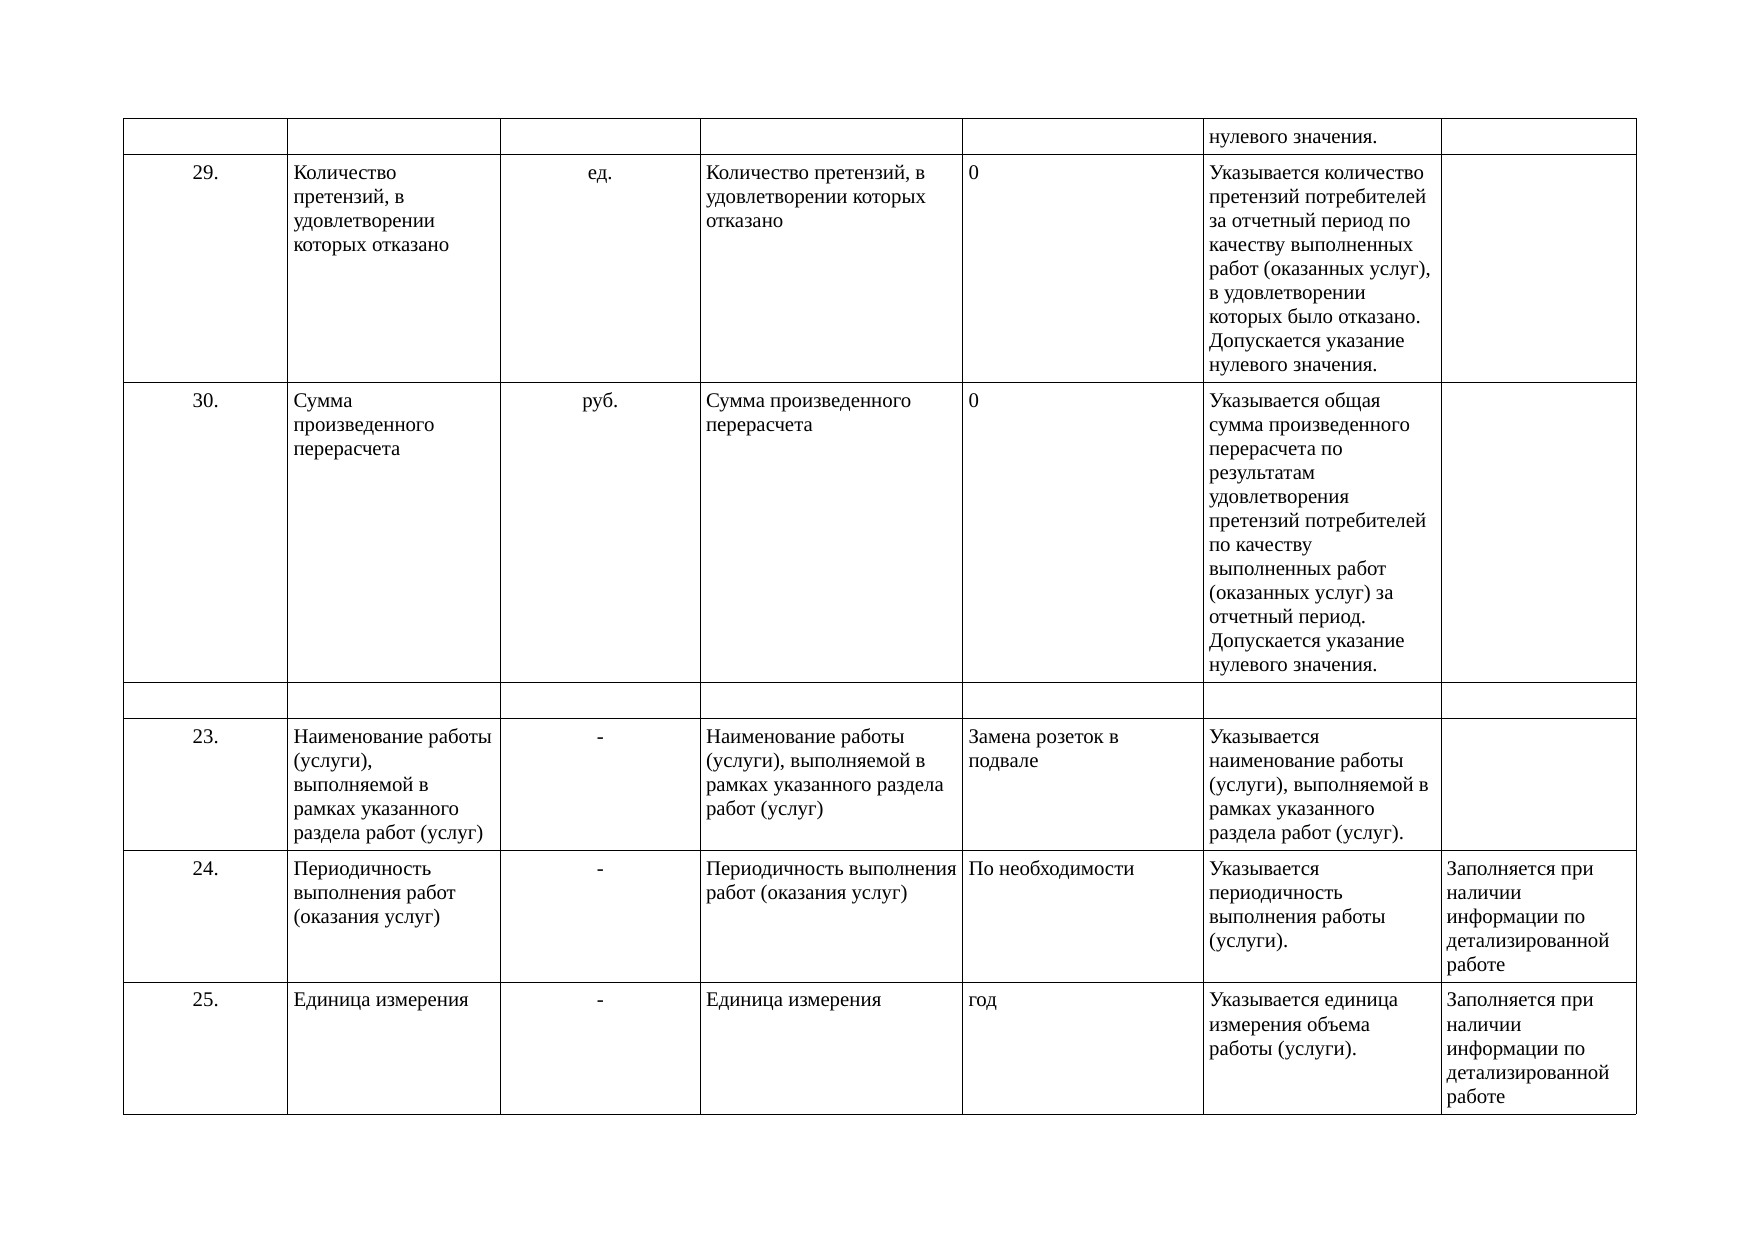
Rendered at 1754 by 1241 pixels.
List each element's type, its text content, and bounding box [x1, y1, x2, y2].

table_cell Сумма произведенного перерасчета [701, 383, 962, 682]
table_cell [1442, 155, 1636, 382]
table_cell 25. [124, 983, 287, 1113]
table_cell Единица измерения [288, 983, 500, 1113]
table_cell - [501, 851, 700, 982]
table_cell - [501, 983, 700, 1113]
table_cell [1442, 683, 1636, 718]
table_cell [501, 119, 700, 154]
table_cell Заполняется при наличии информации по детализированной работе [1442, 983, 1636, 1113]
table_cell - [501, 719, 700, 850]
table_cell 24. [124, 851, 287, 982]
table_cell [501, 683, 700, 718]
table_cell [1204, 683, 1441, 718]
table_cell Периодичность выполнения работ (оказания услуг) [701, 851, 962, 982]
table_cell Единица измерения [701, 983, 962, 1113]
table_cell [124, 119, 287, 154]
table_cell [701, 119, 962, 154]
table_cell Замена розеток в подвале [963, 719, 1203, 850]
table_cell [1442, 119, 1636, 154]
table_cell Заполняется при наличии информации по детализированной работе [1442, 851, 1636, 982]
table_cell [963, 119, 1203, 154]
table_cell [963, 683, 1203, 718]
table_cell Сумма произведенного перерасчета [288, 383, 500, 682]
table_cell [1442, 383, 1636, 682]
table_cell [288, 119, 500, 154]
table_cell [701, 683, 962, 718]
table_cell Наименование работы (услуги), выполняемой в рамках указанного раздела работ (услуг) [701, 719, 962, 850]
table_cell Указывается единица измерения объема работы (услуги). [1204, 983, 1441, 1113]
table_cell 29. [124, 155, 287, 382]
table_cell Наименование работы (услуги), выполняемой в рамках указанного раздела работ (услуг) [288, 719, 500, 850]
table_cell [1442, 719, 1636, 850]
table_cell Периодичность выполнения работ (оказания услуг) [288, 851, 500, 982]
table_cell [288, 683, 500, 718]
table_cell 0 [963, 383, 1203, 682]
table_cell Указывается периодичность выполнения работы (услуги). [1204, 851, 1441, 982]
table_cell Указывается количество претензий потребителей за отчетный период по качеству выполненных работ (оказанных услуг), в удовлетворении которых было отказано. Допускается указание нулевого значения. [1204, 155, 1441, 382]
table_cell [124, 683, 287, 718]
table_cell 23. [124, 719, 287, 850]
table_cell Указывается наименование работы (услуги), выполняемой в рамках указанного раздела работ (услуг). [1204, 719, 1441, 850]
table_cell 0 [963, 155, 1203, 382]
table_cell нулевого значения. [1204, 119, 1441, 154]
table_cell год [963, 983, 1203, 1113]
table_cell По необходимости [963, 851, 1203, 982]
table_cell ед. [501, 155, 700, 382]
table_cell Количество претензий, в удовлетворении которых отказано [701, 155, 962, 382]
table_cell 30. [124, 383, 287, 682]
table_cell руб. [501, 383, 700, 682]
table_cell Количество претензий, в удовлетворении которых отказано [288, 155, 500, 382]
table_cell Указывается общая сумма произведенного перерасчета по результатам удовлетворения претензий потребителей по качеству выполненных работ (оказанных услуг) за отчетный период. Допускается указание нулевого значения. [1204, 383, 1441, 682]
